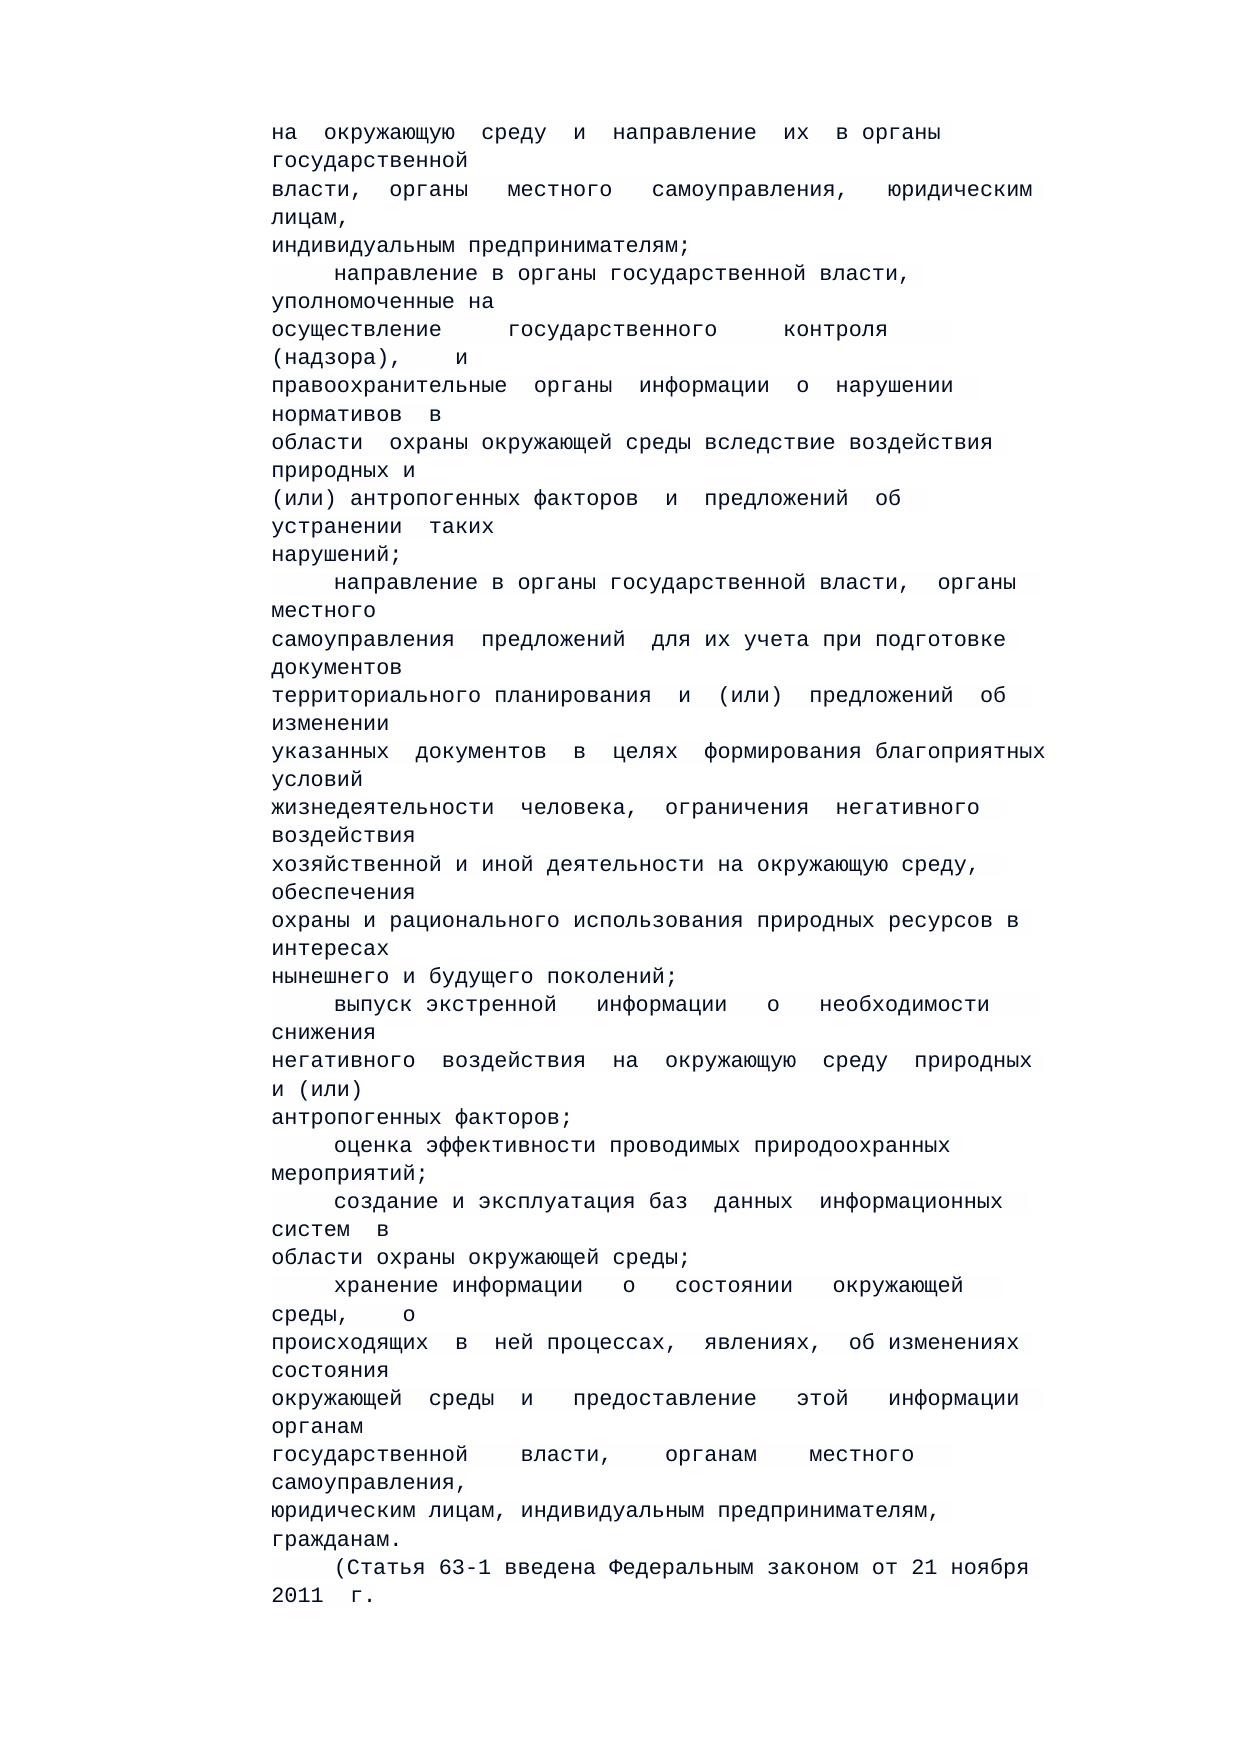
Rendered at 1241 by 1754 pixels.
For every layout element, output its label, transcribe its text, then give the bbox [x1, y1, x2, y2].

text указанных документов в целях формирования благоприятных условий [271, 737, 1058, 793]
text хозяйственной и иной деятельности на окружающую среду, обеспечения [271, 849, 1058, 906]
text (или) антропогенных факторов и предложений об устранении таких [271, 484, 1058, 540]
text области охраны окружающей среды; [271, 1243, 1058, 1271]
text создание и эксплуатация баз данных информационных систем в [271, 1187, 1058, 1243]
text происходящих в ней процессах, явлениях, об изменениях состояния [271, 1327, 1058, 1384]
text охраны и рационального использования природных ресурсов в интересах [271, 906, 1058, 962]
text территориального планирования и (или) предложений об изменении [271, 681, 1058, 737]
text жизнедеятельности человека, ограничения негативного воздействия [271, 793, 1058, 849]
text юридическим лицам, индивидуальным предпринимателям, гражданам. [271, 1496, 1058, 1552]
text (Статья 63-1 введена Федеральным законом от 21 ноября 2011 г. [271, 1552, 1058, 1609]
text области охраны окружающей среды вследствие воздействия природных и [271, 427, 1058, 484]
text нарушений; [271, 540, 1058, 568]
text направление в органы государственной власти, органы местного [271, 568, 1058, 624]
text правоохранительные органы информации о нарушении нормативов в [271, 371, 1058, 427]
text осуществление государственного контроля (надзора), и [271, 315, 1058, 371]
text оценка эффективности проводимых природоохранных мероприятий; [271, 1131, 1058, 1187]
text нынешнего и будущего поколений; [271, 962, 1058, 990]
text хранение информации о состоянии окружающей среды, о [271, 1271, 1058, 1327]
text негативного воздействия на окружающую среду природных и (или) [271, 1046, 1058, 1102]
text самоуправления предложений для их учета при подготовке документов [271, 624, 1058, 681]
text индивидуальным предпринимателям; [271, 231, 1058, 259]
text антропогенных факторов; [271, 1102, 1058, 1131]
text на окружающую среду и направление их в органы государственной [271, 118, 1058, 174]
text власти, органы местного самоуправления, юридическим лицам, [271, 174, 1058, 231]
text окружающей среды и предоставление этой информации органам [271, 1384, 1058, 1440]
text государственной власти, органам местного самоуправления, [271, 1440, 1058, 1496]
text направление в органы государственной власти, уполномоченные на [271, 259, 1058, 315]
text выпуск экстренной информации о необходимости снижения [271, 990, 1058, 1046]
